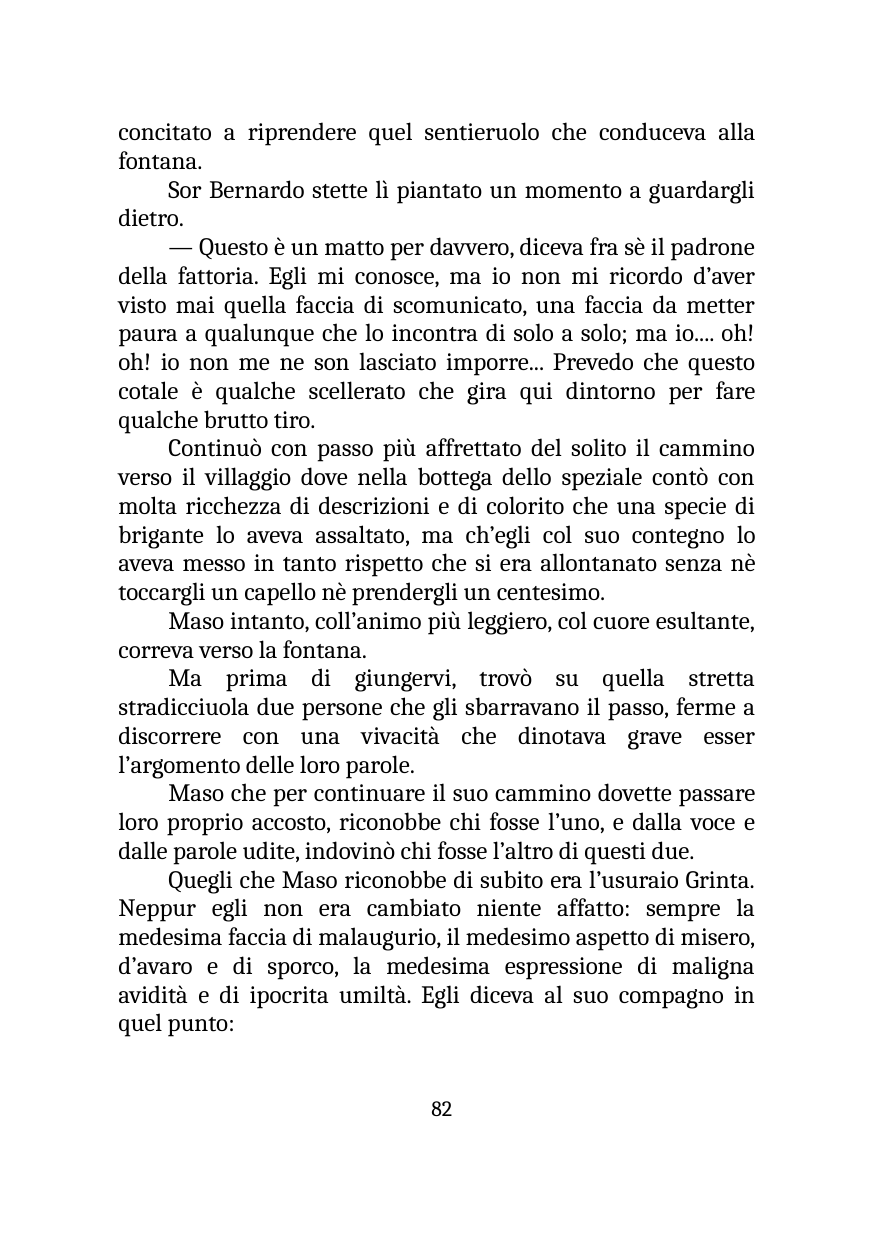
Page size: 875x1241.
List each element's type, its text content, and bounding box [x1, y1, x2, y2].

text Continuò con passo più affrettato del solito il cammino verso il villaggio dove nella bottega dello speziale contò con molta ricchezza di descrizioni e di colorito che una specie di brigante lo aveva assaltato, ma ch’egli col suo contegno lo aveva messo in tanto rispetto che si era allontanato senza nè toccargli un capello nè prendergli un centesimo. [118, 434, 756, 607]
text Quegli che Maso riconobbe di subito era l’usuraio Grinta. Neppur egli non era cambiato niente affatto: sempre la medesima faccia di malaugurio, il medesimo aspetto di misero, d’avaro e di sporco, la medesima espressione di maligna avidità e di ipocrita umiltà. Egli diceva al suo compagno in quel punto: [118, 866, 756, 1038]
text Maso intanto, coll’animo più leggiero, col cuore esultante, correva verso la fontana. [118, 607, 756, 664]
text concitato a riprendere quel sentieruolo che conduceva alla fontana. [118, 118, 756, 176]
text — Questo è un matto per davvero, diceva fra sè il padrone della fattoria. Egli mi conosce, ma io non mi ricordo d’aver visto mai quella faccia di scomunicato, una faccia da metter paura a qualunque che lo incontra di solo a solo; ma io.... oh! oh! io non me ne son lasciato imporre... Prevedo che questo cotale è qualche scellerato che gira qui dintorno per fare qualche brutto tiro. [118, 233, 756, 434]
text Maso che per continuare il suo cammino dovette passare loro proprio accosto, riconobbe chi fosse l’uno, e dalla voce e dalle parole udite, indovinò chi fosse l’altro di questi due. [118, 779, 756, 866]
text Sor Bernardo stette lì piantato un momento a guardargli dietro. [118, 176, 756, 233]
text Ma prima di giungervi, trovò su quella stretta stradicciuola due persone che gli sbarravano il passo, ferme a discorrere con una vivacità che dinotava grave esser l’argomento delle loro parole. [118, 664, 756, 779]
